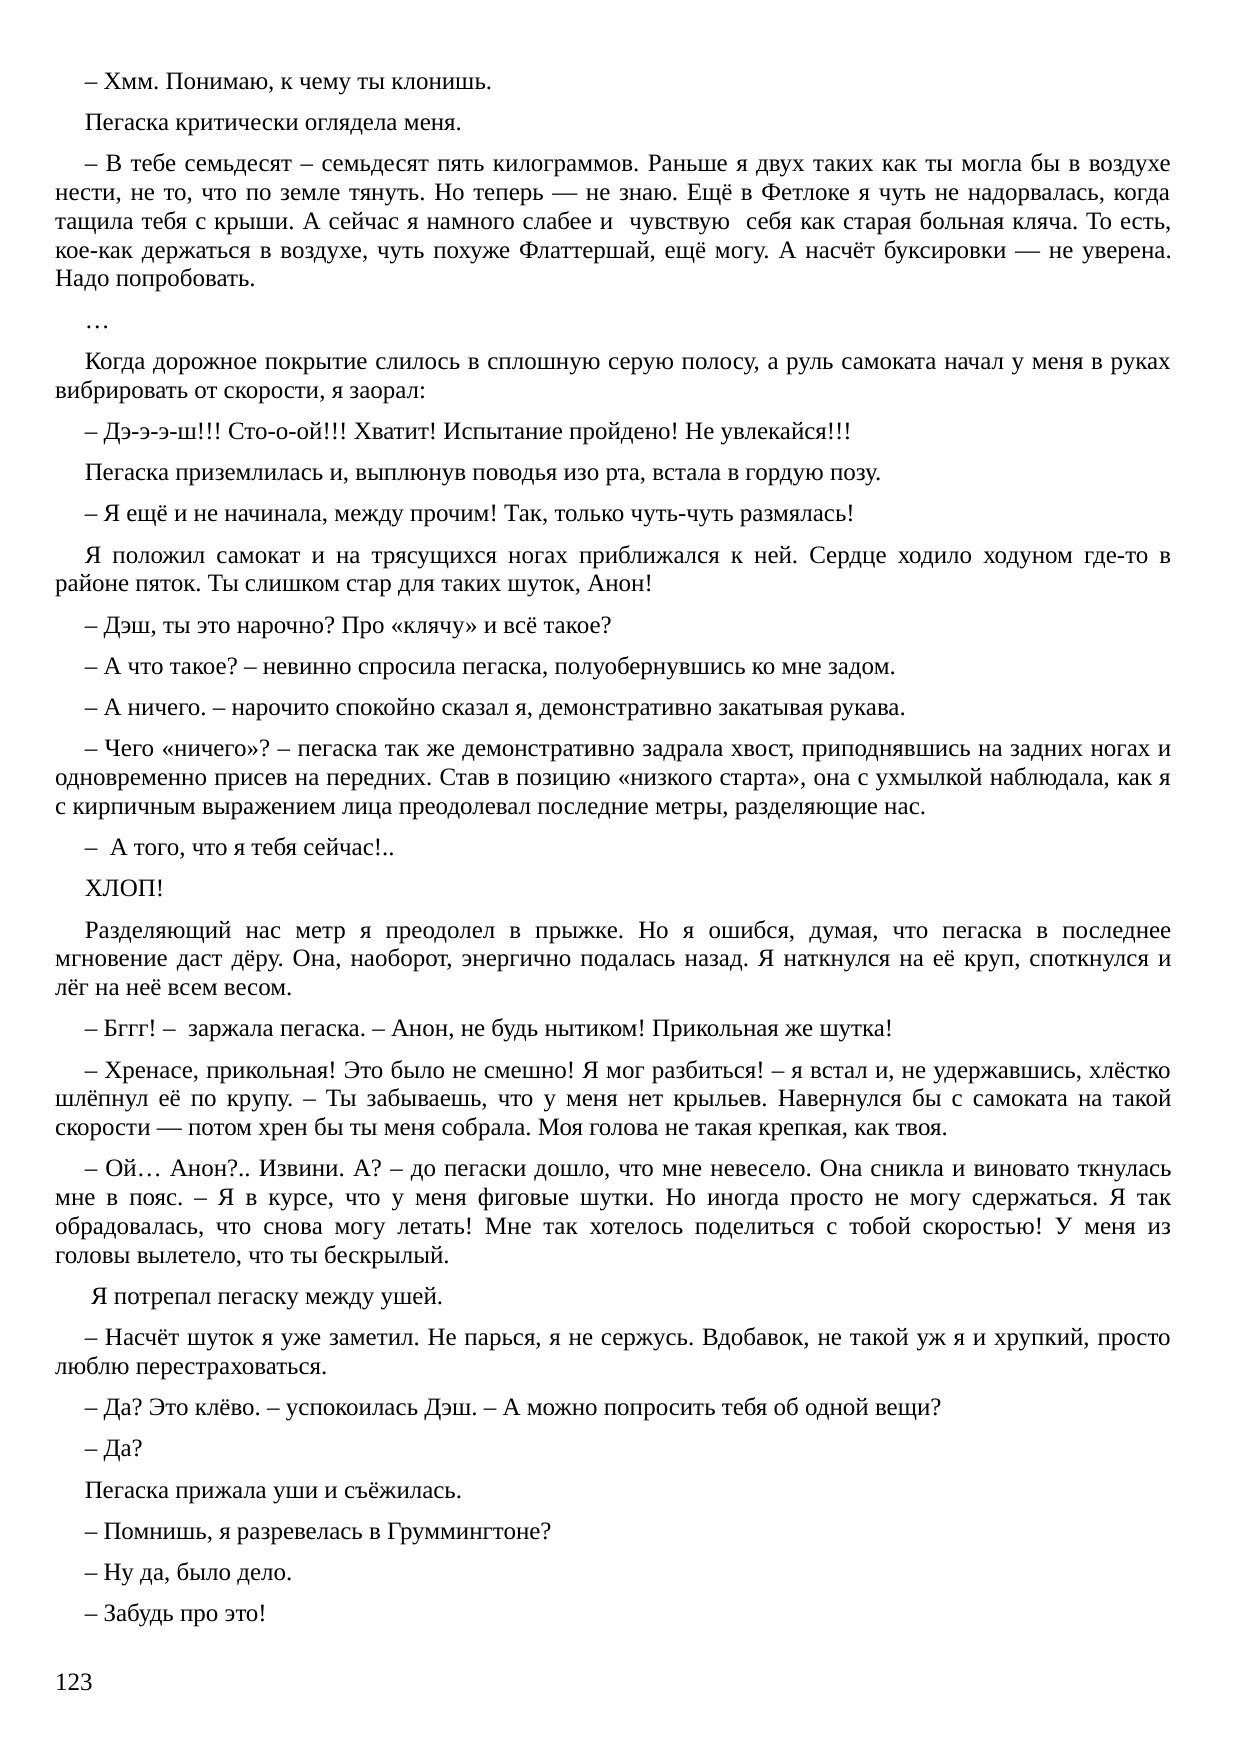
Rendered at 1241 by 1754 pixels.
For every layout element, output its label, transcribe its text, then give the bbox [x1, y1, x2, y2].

text – А того, что я тебя сейчас!.. [55, 832, 1173, 861]
text – Ну да, было дело. [55, 1557, 1173, 1586]
text Пегаска приземлилась и, выплюнув поводья изо рта, встала в гордую позу. [55, 457, 1173, 486]
text – Бггг! – заржала пегаска. – Анон, не будь нытиком! Прикольная же шутка! [55, 1013, 1173, 1042]
text ХЛОП! [55, 873, 1173, 902]
text Когда дорожное покрытие слилось в сплошную серую полосу, а руль самоката начал у меня в руках вибрировать от скорости, я заорал: [55, 346, 1173, 403]
text – Дэш, ты это нарочно? Про «клячу» и всё такое? [55, 610, 1173, 638]
text – Да? Это клёво. – успокоилась Дэш. – А можно попросить тебя об одной вещи? [55, 1392, 1173, 1421]
text Пегаска критически оглядела меня. [55, 107, 1173, 136]
text – Я ещё и не начинала, между прочим! Так, только чуть-чуть размялась! [55, 498, 1173, 527]
text – Да? [55, 1433, 1173, 1462]
text – В тебе семьдесят – семьдесят пять килограммов. Раньше я двух таких как ты могла бы в воздухе нести, не то, что по земле тянуть. Но теперь — не знаю. Ещё в Фетлоке я чуть не надорвалась, когда тащила тебя с крыши. А сейчас я намного слабее и чувствую себя как старая больная кляча. То есть, кое-как держаться в воздухе, чуть похуже Флаттершай, ещё могу. А насчёт буксировки — не уверена. Надо попробовать. [55, 148, 1173, 292]
text – Чего «ничего»? – пегаска так же демонстративно задрала хвост, приподнявшись на задних ногах и одновременно присев на передних. Став в позицию «низкого старта», она с ухмылкой наблюдала, как я с кирпичным выражением лица преодолевал последние метры, разделяющие нас. [55, 733, 1173, 820]
text – Хмм. Понимаю, к чему ты клонишь. [55, 66, 1173, 95]
text – А что такое? – невинно спросила пегаска, полуобернувшись ко мне задом. [55, 651, 1173, 680]
text Разделяющий нас метр я преодолел в прыжке. Но я ошибся, думая, что пегаска в последнее мгновение даст дёру. Она, наоборот, энергично подалась назад. Я наткнулся на её круп, споткнулся и лёг на неё всем весом. [55, 915, 1173, 1001]
text – Ой… Анон?.. Извини. А? – до пегаски дошло, что мне невесело. Она сникла и виновато ткнулась мне в пояс. – Я в курсе, что у меня фиговые шутки. Но иногда просто не могу сдержаться. Я так обрадовалась, что снова могу летать! Мне так хотелось поделиться с тобой скоростью! У меня из головы вылетело, что ты бескрылый. [55, 1153, 1173, 1268]
text – А ничего. – нарочито спокойно сказал я, демонстративно закатывая рукава. [55, 692, 1173, 721]
text – Насчёт шуток я уже заметил. Не парься, я не сержусь. Вдобавок, не такой уж я и хрупкий, просто люблю перестраховаться. [55, 1322, 1173, 1380]
text – Забудь про это! [55, 1598, 1173, 1627]
text Я потрепал пегаску между ушей. [55, 1281, 1173, 1310]
text Пегаска прижала уши и съёжилась. [55, 1475, 1173, 1503]
text Я положил самокат и на трясущихся ногах приближался к ней. Сердце ходило ходуном где-то в районе пяток. Ты слишком стар для таких шуток, Анон! [55, 540, 1173, 597]
text – Помнишь, я разревелась в Груммингтоне? [55, 1516, 1173, 1545]
text … [55, 305, 1173, 333]
text – Дэ-э-э-ш!!! Сто-о-ой!!! Хватит! Испытание пройдено! Не увлекайся!!! [55, 416, 1173, 445]
text – Хренасе, прикольная! Это было не смешно! Я мог разбиться! – я встал и, не удержавшись, хлёстко шлёпнул её по крупу. – Ты забываешь, что у меня нет крыльев. Навернулся бы с самоката на такой скорости — потом хрен бы ты меня собрала. Моя голова не такая крепкая, как твоя. [55, 1055, 1173, 1141]
